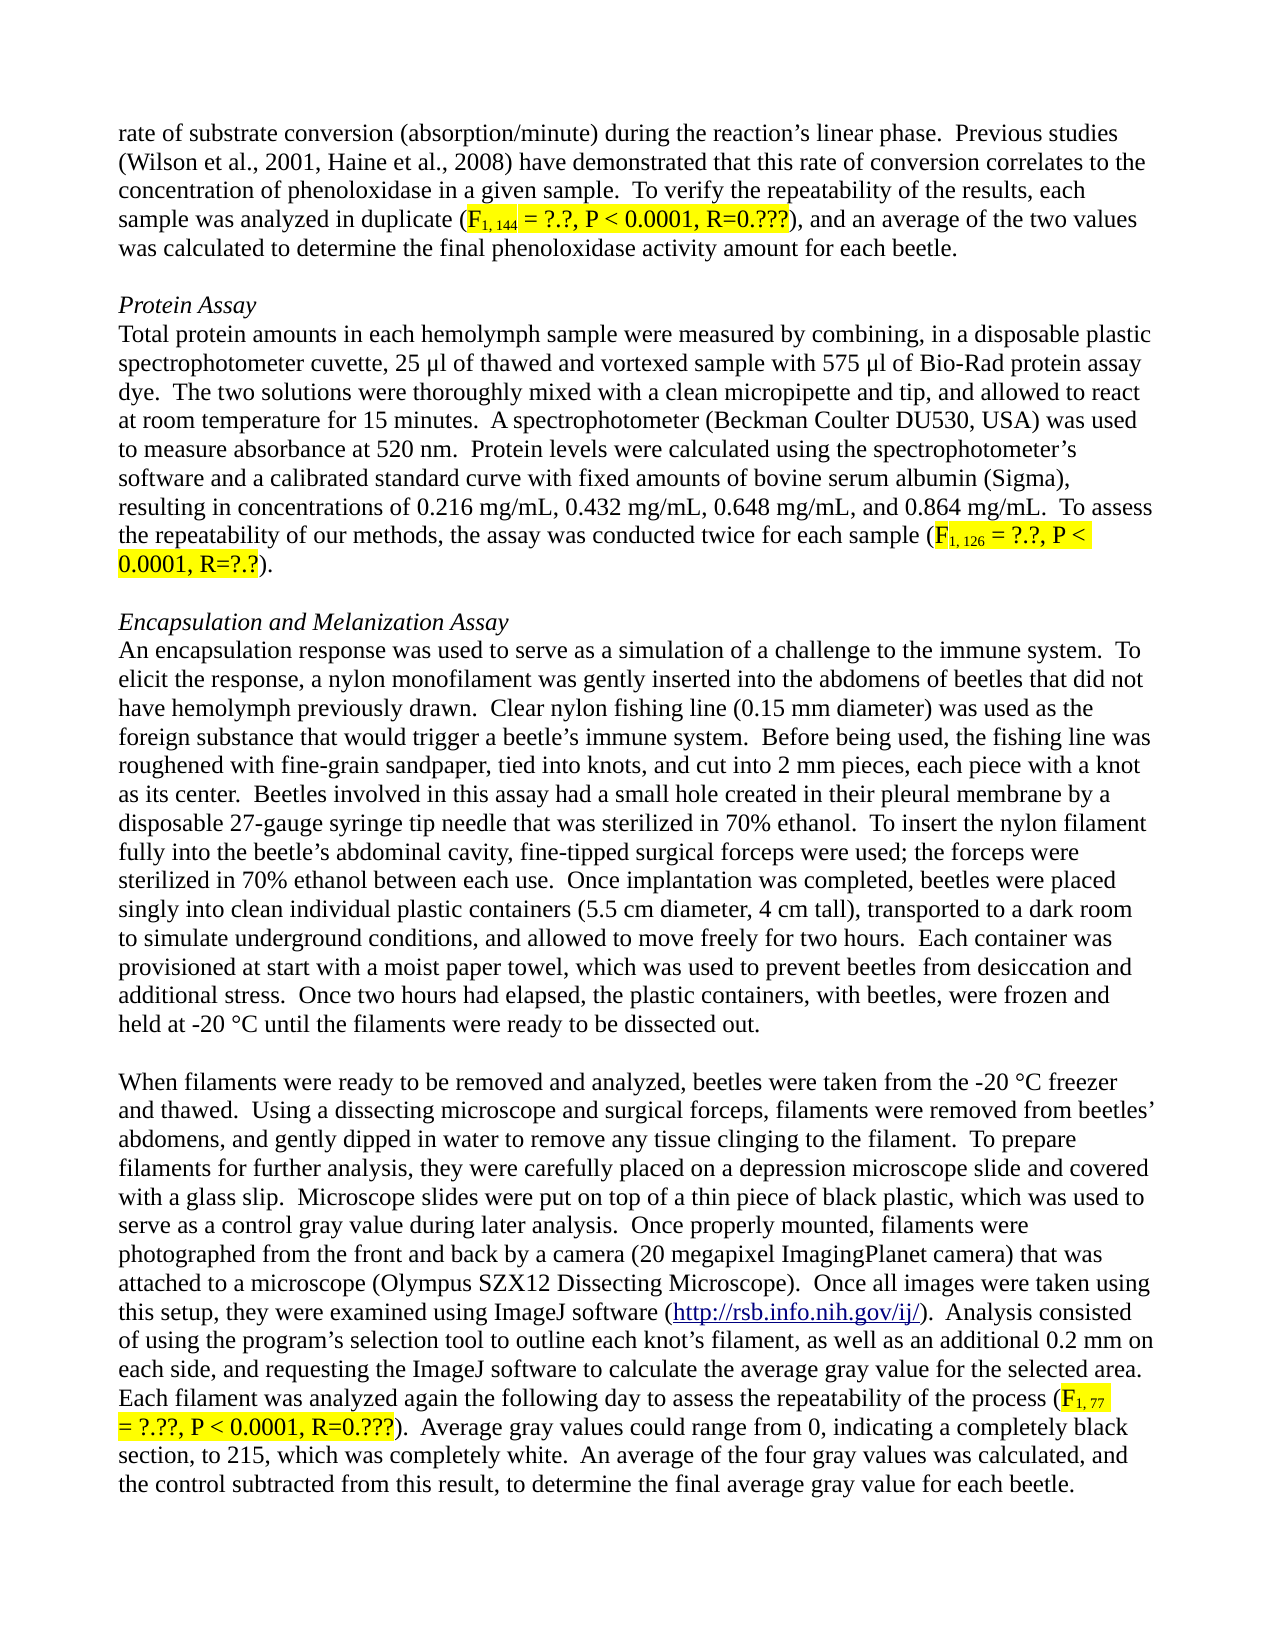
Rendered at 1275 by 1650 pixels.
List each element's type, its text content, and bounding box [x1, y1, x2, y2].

text Total protein amounts in each hemolymph sample were measured by combining, in a disposable plastic spectrophotometer cuvette, 25 μl of thawed and vortexed sample with 575 μl of Bio-Rad protein assay dye. The two solutions were thoroughly mixed with a clean micropipette and tip, and allowed to react at room temperature for 15 minutes. A spectrophotometer (Beckman Coulter DU530, USA) was used to measure absorbance at 520 nm. Protein levels were calculated using the spectrophotometer’s software and a calibrated standard curve with fixed amounts of bovine serum albumin (Sigma), resulting in concentrations of 0.216 mg/mL, 0.432 mg/mL, 0.648 mg/mL, and 0.864 mg/mL. To assess the repeatability of our methods, the assay was conducted twice for each sample (F1, 126 = ?.?, P < 0.0001, R=?.?). [118, 319, 1157, 578]
text Encapsulation and Melanization Assay [118, 607, 1157, 636]
text When filaments were ready to be removed and analyzed, beetles were taken from the -20 °C freezer and thawed. Using a dissecting microscope and surgical forceps, filaments were removed from beetles’ abdomens, and gently dipped in water to remove any tissue clinging to the filament. To prepare filaments for further analysis, they were carefully placed on a depression microscope slide and covered with a glass slip. Microscope slides were put on top of a thin piece of black plastic, which was used to serve as a control gray value during later analysis. Once properly mounted, filaments were photographed from the front and back by a camera (20 megapixel ImagingPlanet camera) that was attached to a microscope (Olympus SZX12 Dissecting Microscope). Once all images were taken using this setup, they were examined using ImageJ software (http://rsb.info.nih.gov/ij/). Analysis consisted of using the program’s selection tool to outline each knot’s filament, as well as an additional 0.2 mm on each side, and requesting the ImageJ software to calculate the average gray value for the selected area. Each filament was analyzed again the following day to assess the repeatability of the process (F1, 77 = ?.??, P < 0.0001, R=0.???). Average gray values could range from 0, indicating a completely black section, to 215, which was completely white. An average of the four gray values was calculated, and the control subtracted from this result, to determine the final average gray value for each beetle. [118, 1067, 1157, 1498]
text rate of substrate conversion (absorption/minute) during the reaction’s linear phase. Previous studies (Wilson et al., 2001, Haine et al., 2008) have demonstrated that this rate of conversion correlates to the concentration of phenoloxidase in a given sample. To verify the repeatability of the results, each sample was analyzed in duplicate (F1, 144 = ?.?, P < 0.0001, R=0.???), and an average of the two values was calculated to determine the final phenoloxidase activity amount for each beetle. [118, 118, 1157, 262]
text Protein Assay [118, 291, 1157, 319]
text An encapsulation response was used to serve as a simulation of a challenge to the immune system. To elicit the response, a nylon monofilament was gently inserted into the abdomens of beetles that did not have hemolymph previously drawn. Clear nylon fishing line (0.15 mm diameter) was used as the foreign substance that would trigger a beetle’s immune system. Before being used, the fishing line was roughened with fine-grain sandpaper, tied into knots, and cut into 2 mm pieces, each piece with a knot as its center. Beetles involved in this assay had a small hole created in their pleural membrane by a disposable 27-gauge syringe tip needle that was sterilized in 70% ethanol. To insert the nylon filament fully into the beetle’s abdominal cavity, fine-tipped surgical forceps were used; the forceps were sterilized in 70% ethanol between each use. Once implantation was completed, beetles were placed singly into clean individual plastic containers (5.5 cm diameter, 4 cm tall), transported to a dark room to simulate underground conditions, and allowed to move freely for two hours. Each container was provisioned at start with a moist paper towel, which was used to prevent beetles from desiccation and additional stress. Once two hours had elapsed, the plastic containers, with beetles, were frozen and held at -20 °C until the filaments were ready to be dissected out. [118, 636, 1157, 1038]
